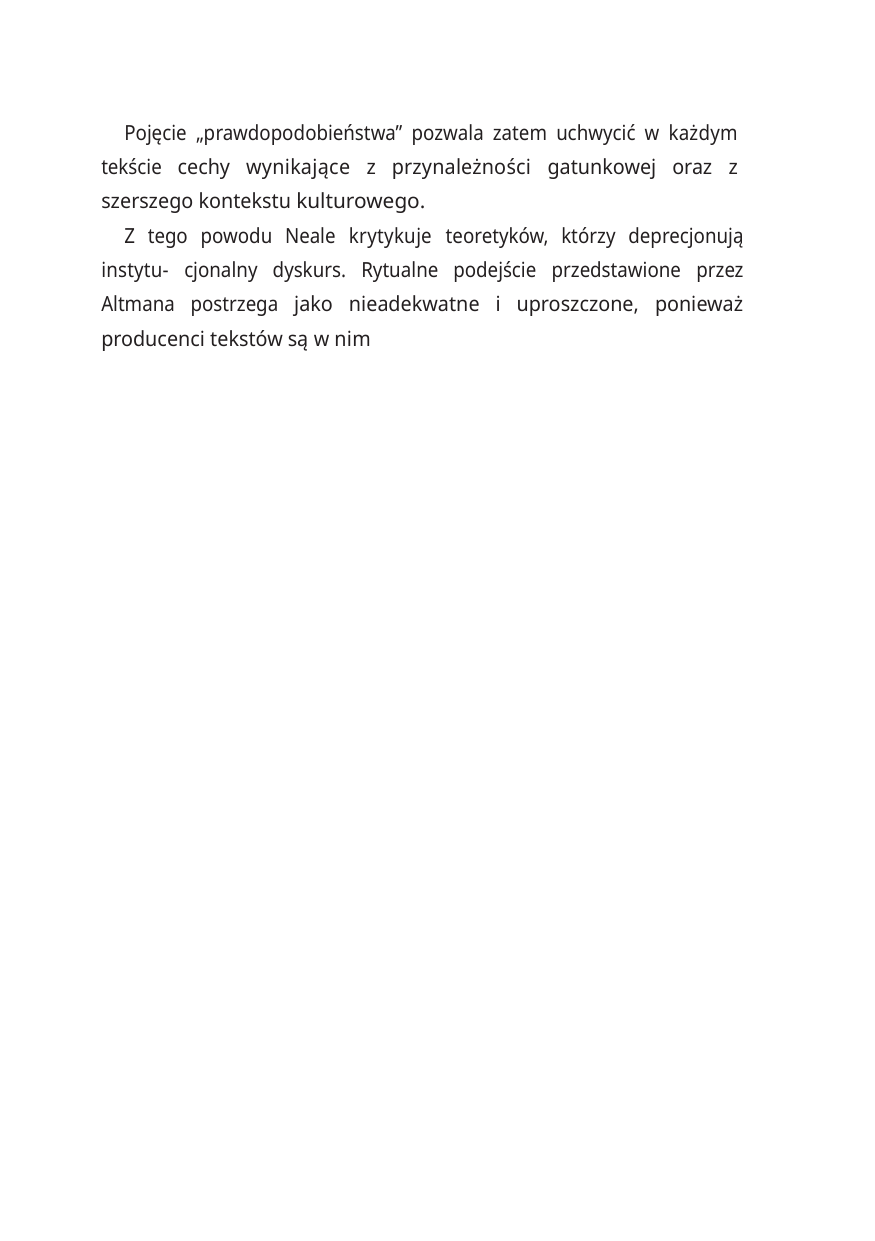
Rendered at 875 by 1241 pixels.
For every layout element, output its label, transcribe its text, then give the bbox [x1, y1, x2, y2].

text Pojęcie „prawdopodobieństwa” pozwala zatem uchwycić w każdym tekście cechy wynikające z przynależności gatunkowej oraz z szerszego kontekstu kulturowego. [101, 118, 737, 215]
text Z tego powodu Neale krytykuje teoretyków, którzy deprecjonują instytu- cjonalny dyskurs. Rytualne podejście przedstawione przez Altmana postrzega jako nieadekwatne i uproszczone, ponieważ producenci tekstów są w nim [101, 221, 743, 352]
